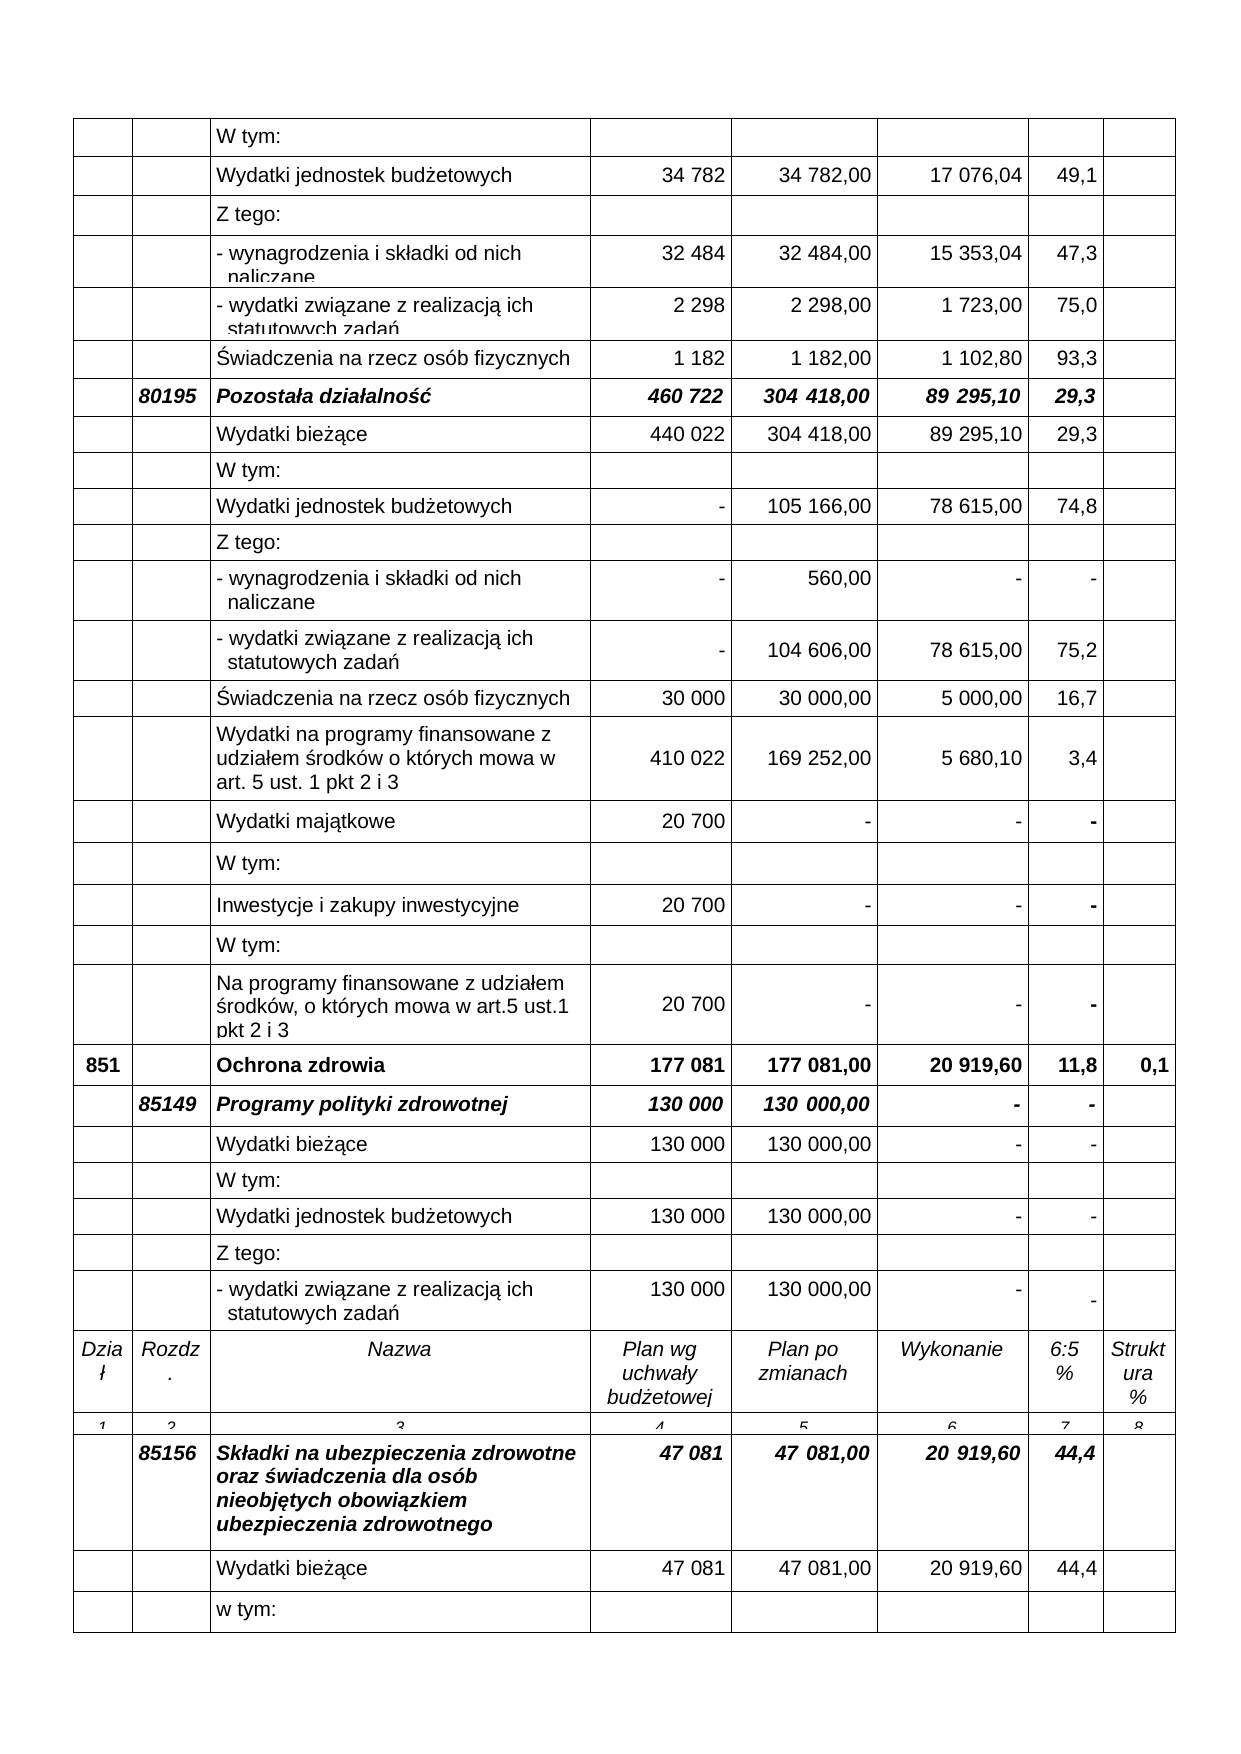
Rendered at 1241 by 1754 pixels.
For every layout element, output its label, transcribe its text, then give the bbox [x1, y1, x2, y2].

table_cell 5 [732, 1413, 877, 1434]
table_cell 16,7 [1029, 681, 1103, 716]
table_cell [1104, 1551, 1175, 1591]
table_cell [1029, 843, 1103, 883]
table_cell [1104, 1163, 1175, 1197]
table_cell [1104, 417, 1175, 452]
table_cell [74, 489, 132, 524]
table_cell [591, 119, 731, 156]
table_cell [133, 288, 210, 340]
table_cell 34 782,00 [732, 157, 877, 195]
table_cell [1104, 489, 1175, 524]
table_cell [1104, 119, 1175, 156]
table_cell Z tego: [211, 1235, 590, 1270]
table_cell [878, 1163, 1028, 1197]
table_cell [1104, 885, 1175, 925]
table_cell 47 081 [591, 1551, 731, 1591]
table_cell 30 000,00 [732, 681, 877, 716]
table_cell - [591, 561, 731, 620]
table_cell [133, 1199, 210, 1233]
table_cell [1104, 801, 1175, 842]
table_cell 29,3 [1029, 417, 1103, 452]
table_cell 30 000 [591, 681, 731, 716]
table_cell [878, 525, 1028, 560]
table_cell [133, 453, 210, 488]
table_cell - [1029, 1271, 1103, 1330]
table_cell 104 606,00 [732, 621, 877, 680]
table_cell 8 [1104, 1413, 1175, 1434]
table_cell [1104, 196, 1175, 235]
table_cell 17 076,04 [878, 157, 1028, 195]
table_cell [133, 157, 210, 195]
table_cell - [1029, 561, 1103, 620]
table_cell 177 081,00 [732, 1045, 877, 1085]
table_cell 1 723,00 [878, 288, 1028, 340]
table_cell 4 [591, 1413, 731, 1434]
table_cell 851 [74, 1045, 132, 1085]
table_cell [74, 1086, 132, 1126]
table_cell Nazwa [211, 1331, 590, 1412]
table_cell Plan wg uchwały budżetowej [591, 1331, 731, 1412]
table_cell [1104, 965, 1175, 1043]
table_cell - [732, 885, 877, 925]
table_cell 3 [211, 1413, 590, 1434]
table_cell - [732, 965, 877, 1043]
table_cell - wydatki związane z realizacją ich statutowych zadań [211, 1271, 590, 1330]
table_cell 105 166,00 [732, 489, 877, 524]
table_cell [732, 1163, 877, 1197]
table_cell 75,2 [1029, 621, 1103, 680]
table_cell 85156 [133, 1435, 210, 1550]
table_cell Ochrona zdrowia [211, 1045, 590, 1085]
table_cell - wynagrodzenia i składki od nich naliczane [211, 561, 590, 620]
table_cell W tym: [211, 1163, 590, 1197]
table_cell [1029, 1163, 1103, 1197]
table_cell [1104, 1592, 1175, 1632]
table_cell [133, 196, 210, 235]
table_cell Wydatki bieżące [211, 1551, 590, 1591]
table_cell [878, 196, 1028, 235]
table_cell 47 081 [591, 1435, 731, 1550]
table_cell [878, 1235, 1028, 1270]
table_cell 47,3 [1029, 236, 1103, 287]
table_cell - [878, 1127, 1028, 1162]
table_cell [1104, 288, 1175, 340]
table_cell [74, 417, 132, 452]
table_cell [1104, 717, 1175, 800]
table_cell 44,4 [1029, 1435, 1103, 1550]
table_cell 20 919,60 [878, 1435, 1028, 1550]
table_cell [732, 926, 877, 964]
table_cell Na programy finansowane z udziałem środków, o których mowa w art.5 ust.1 pkt 2 i 3 [211, 965, 590, 1043]
table_cell 169 252,00 [732, 717, 877, 800]
table_cell - [732, 801, 877, 842]
table_cell [133, 1592, 210, 1632]
table_cell Struktura % [1104, 1331, 1175, 1412]
table_cell [732, 196, 877, 235]
table_cell [732, 1592, 877, 1632]
table_cell - [878, 1086, 1028, 1126]
table_cell [74, 196, 132, 235]
table_cell 1 182 [591, 341, 731, 378]
table_cell [74, 1435, 132, 1550]
table_cell [1104, 926, 1175, 964]
table_cell 32 484 [591, 236, 731, 287]
table_cell [74, 681, 132, 716]
table_cell [1104, 621, 1175, 680]
table_cell [133, 417, 210, 452]
table_cell Wydatki jednostek budżetowych [211, 489, 590, 524]
table_cell 5 000,00 [878, 681, 1028, 716]
table_cell [74, 119, 132, 156]
table_cell [74, 561, 132, 620]
table_cell 130 000,00 [732, 1086, 877, 1126]
table_cell Programy polityki zdrowotnej [211, 1086, 590, 1126]
table_cell 20 919,60 [878, 1551, 1028, 1591]
table_cell [133, 1045, 210, 1085]
table_cell Pozostała działalność [211, 379, 590, 416]
table_cell 85149 [133, 1086, 210, 1126]
table_cell 89 295,10 [878, 379, 1028, 416]
table_cell - [878, 801, 1028, 842]
table_cell - [1029, 885, 1103, 925]
table_cell 34 782 [591, 157, 731, 195]
table_cell 20 700 [591, 965, 731, 1043]
table_cell Dział [74, 1331, 132, 1412]
table_cell Wydatki bieżące [211, 1127, 590, 1162]
table_cell 304 418,00 [732, 417, 877, 452]
table_cell [732, 453, 877, 488]
table_cell 2 298 [591, 288, 731, 340]
table_cell Wydatki majątkowe [211, 801, 590, 842]
table_cell w tym: [211, 1592, 590, 1632]
table_cell [1104, 561, 1175, 620]
table_cell [591, 1592, 731, 1632]
table_cell 75,0 [1029, 288, 1103, 340]
table_cell 20 700 [591, 801, 731, 842]
table_cell [133, 621, 210, 680]
table_cell 32 484,00 [732, 236, 877, 287]
table_cell [74, 453, 132, 488]
table_cell [74, 843, 132, 883]
table_cell [1029, 196, 1103, 235]
table_cell [1029, 453, 1103, 488]
table_cell 7 [1029, 1413, 1103, 1434]
table_cell [1104, 1271, 1175, 1330]
table_cell - [1029, 1086, 1103, 1126]
table_cell [1029, 926, 1103, 964]
table_cell Wydatki na programy finansowane z udziałem środków o których mowa w art. 5 ust. 1 pkt 2 i 3 [211, 717, 590, 800]
table_cell 47 081,00 [732, 1435, 877, 1550]
table_cell 410 022 [591, 717, 731, 800]
table_cell 6:5 % [1029, 1331, 1103, 1412]
table_cell Plan po zmianach [732, 1331, 877, 1412]
table_cell 11,8 [1029, 1045, 1103, 1085]
table_cell Inwestycje i zakupy inwestycyjne [211, 885, 590, 925]
table_cell - [1029, 1199, 1103, 1233]
table_cell 20 700 [591, 885, 731, 925]
table_cell [74, 621, 132, 680]
table_cell [878, 1592, 1028, 1632]
table_cell Wydatki jednostek budżetowych [211, 1199, 590, 1233]
table_cell [591, 453, 731, 488]
table_cell [133, 525, 210, 560]
table_cell [591, 1235, 731, 1270]
table_cell [1029, 119, 1103, 156]
table_cell [1029, 525, 1103, 560]
table_cell - [878, 965, 1028, 1043]
table_cell [1029, 1592, 1103, 1632]
table_cell [133, 926, 210, 964]
table_cell [591, 525, 731, 560]
table_cell [133, 885, 210, 925]
table_cell Świadczenia na rzecz osób fizycznych [211, 341, 590, 378]
table_cell - wydatki związane z realizacją ich statutowych zadań [211, 621, 590, 680]
table_cell [74, 717, 132, 800]
table_cell - [878, 1199, 1028, 1233]
table_cell W tym: [211, 843, 590, 883]
table_cell 74,8 [1029, 489, 1103, 524]
table_cell Wydatki jednostek budżetowych [211, 157, 590, 195]
table_cell - [1029, 1127, 1103, 1162]
table_cell [74, 1199, 132, 1233]
table_cell [591, 196, 731, 235]
table_cell [133, 1551, 210, 1591]
table_cell [74, 965, 132, 1043]
table_cell - [878, 1271, 1028, 1330]
table_cell [1104, 1435, 1175, 1550]
table_cell - [591, 489, 731, 524]
table_cell [732, 1235, 877, 1270]
table_cell [74, 1551, 132, 1591]
table_cell [133, 1127, 210, 1162]
table_cell 78 615,00 [878, 489, 1028, 524]
table_cell [74, 1592, 132, 1632]
table_cell [74, 379, 132, 416]
table_cell 460 722 [591, 379, 731, 416]
table_cell [133, 681, 210, 716]
table_cell - [591, 621, 731, 680]
table_cell [74, 1127, 132, 1162]
table_cell [74, 341, 132, 378]
table_cell 2 [133, 1413, 210, 1434]
table_cell [1104, 525, 1175, 560]
table_cell - [1029, 801, 1103, 842]
table_cell [74, 1163, 132, 1197]
table_cell [1104, 1086, 1175, 1126]
table_cell [133, 489, 210, 524]
table_cell 89 295,10 [878, 417, 1028, 452]
table_cell Świadczenia na rzecz osób fizycznych [211, 681, 590, 716]
table_cell 2 298,00 [732, 288, 877, 340]
table_cell 1 [74, 1413, 132, 1434]
table_cell [1104, 236, 1175, 287]
table_cell 130 000,00 [732, 1199, 877, 1233]
table_cell - [878, 885, 1028, 925]
table_cell W tym: [211, 926, 590, 964]
table_cell 1 182,00 [732, 341, 877, 378]
table_cell [591, 926, 731, 964]
table_cell [1104, 1235, 1175, 1270]
table_cell - [1029, 965, 1103, 1043]
table_cell - wynagrodzenia i składki od nich naliczane [211, 236, 590, 287]
table_cell [133, 119, 210, 156]
table_cell 49,1 [1029, 157, 1103, 195]
table_cell Składki na ubezpieczenia zdrowotne oraz świadczenia dla osób nieobjętych obowiązkiem ubezpieczenia zdrowotnego [211, 1435, 590, 1550]
table_cell 0,1 [1104, 1045, 1175, 1085]
table_cell 304 418,00 [732, 379, 877, 416]
table_cell [1104, 379, 1175, 416]
table_cell 78 615,00 [878, 621, 1028, 680]
table_cell [732, 119, 877, 156]
table_cell 130 000,00 [732, 1127, 877, 1162]
table_cell 20 919,60 [878, 1045, 1028, 1085]
table_cell [878, 843, 1028, 883]
table_cell [1104, 341, 1175, 378]
table_cell 1 102,80 [878, 341, 1028, 378]
table_cell [133, 1235, 210, 1270]
table_cell 177 081 [591, 1045, 731, 1085]
table_cell [74, 525, 132, 560]
table_cell [878, 119, 1028, 156]
table_cell [1104, 157, 1175, 195]
table_cell 440 022 [591, 417, 731, 452]
table_cell [133, 341, 210, 378]
table_cell [732, 843, 877, 883]
table_cell Z tego: [211, 196, 590, 235]
table_cell [133, 236, 210, 287]
table_cell [732, 525, 877, 560]
table_cell [133, 801, 210, 842]
table_cell [74, 926, 132, 964]
table_cell [591, 843, 731, 883]
table_cell [74, 885, 132, 925]
table_cell [1029, 1235, 1103, 1270]
table_cell 44,4 [1029, 1551, 1103, 1591]
table_cell [133, 965, 210, 1043]
table_cell Wydatki bieżące [211, 417, 590, 452]
table_cell [133, 561, 210, 620]
table_cell 15 353,04 [878, 236, 1028, 287]
table_cell [1104, 1199, 1175, 1233]
table_cell 130 000 [591, 1086, 731, 1126]
table_cell [1104, 453, 1175, 488]
table_cell [133, 843, 210, 883]
table_cell [878, 453, 1028, 488]
table_cell [133, 1163, 210, 1197]
table_cell [591, 1163, 731, 1197]
table_cell 93,3 [1029, 341, 1103, 378]
table_cell 130 000 [591, 1127, 731, 1162]
table_cell W tym: [211, 119, 590, 156]
table_cell 80195 [133, 379, 210, 416]
table_cell [74, 801, 132, 842]
table_cell 130 000 [591, 1199, 731, 1233]
table_cell [1104, 843, 1175, 883]
table_cell [74, 1235, 132, 1270]
table_cell [878, 926, 1028, 964]
table_cell Wykonanie [878, 1331, 1028, 1412]
table_cell 5 680,10 [878, 717, 1028, 800]
table_cell 47 081,00 [732, 1551, 877, 1591]
table_cell W tym: [211, 453, 590, 488]
table_cell 3,4 [1029, 717, 1103, 800]
table_cell [133, 1271, 210, 1330]
table_cell [1104, 1127, 1175, 1162]
table_cell Z tego: [211, 525, 590, 560]
table_cell 130 000,00 [732, 1271, 877, 1330]
table_cell 6 [878, 1413, 1028, 1434]
table_cell [74, 157, 132, 195]
table_cell 130 000 [591, 1271, 731, 1330]
table_cell [74, 236, 132, 287]
table_cell [133, 717, 210, 800]
table_cell [1104, 681, 1175, 716]
table_cell [74, 288, 132, 340]
table_cell Rozdz. [133, 1331, 210, 1412]
table_cell - wydatki związane z realizacją ich statutowych zadań [211, 288, 590, 340]
table_cell 29,3 [1029, 379, 1103, 416]
table_cell 560,00 [732, 561, 877, 620]
table_cell - [878, 561, 1028, 620]
table_cell [74, 1271, 132, 1330]
